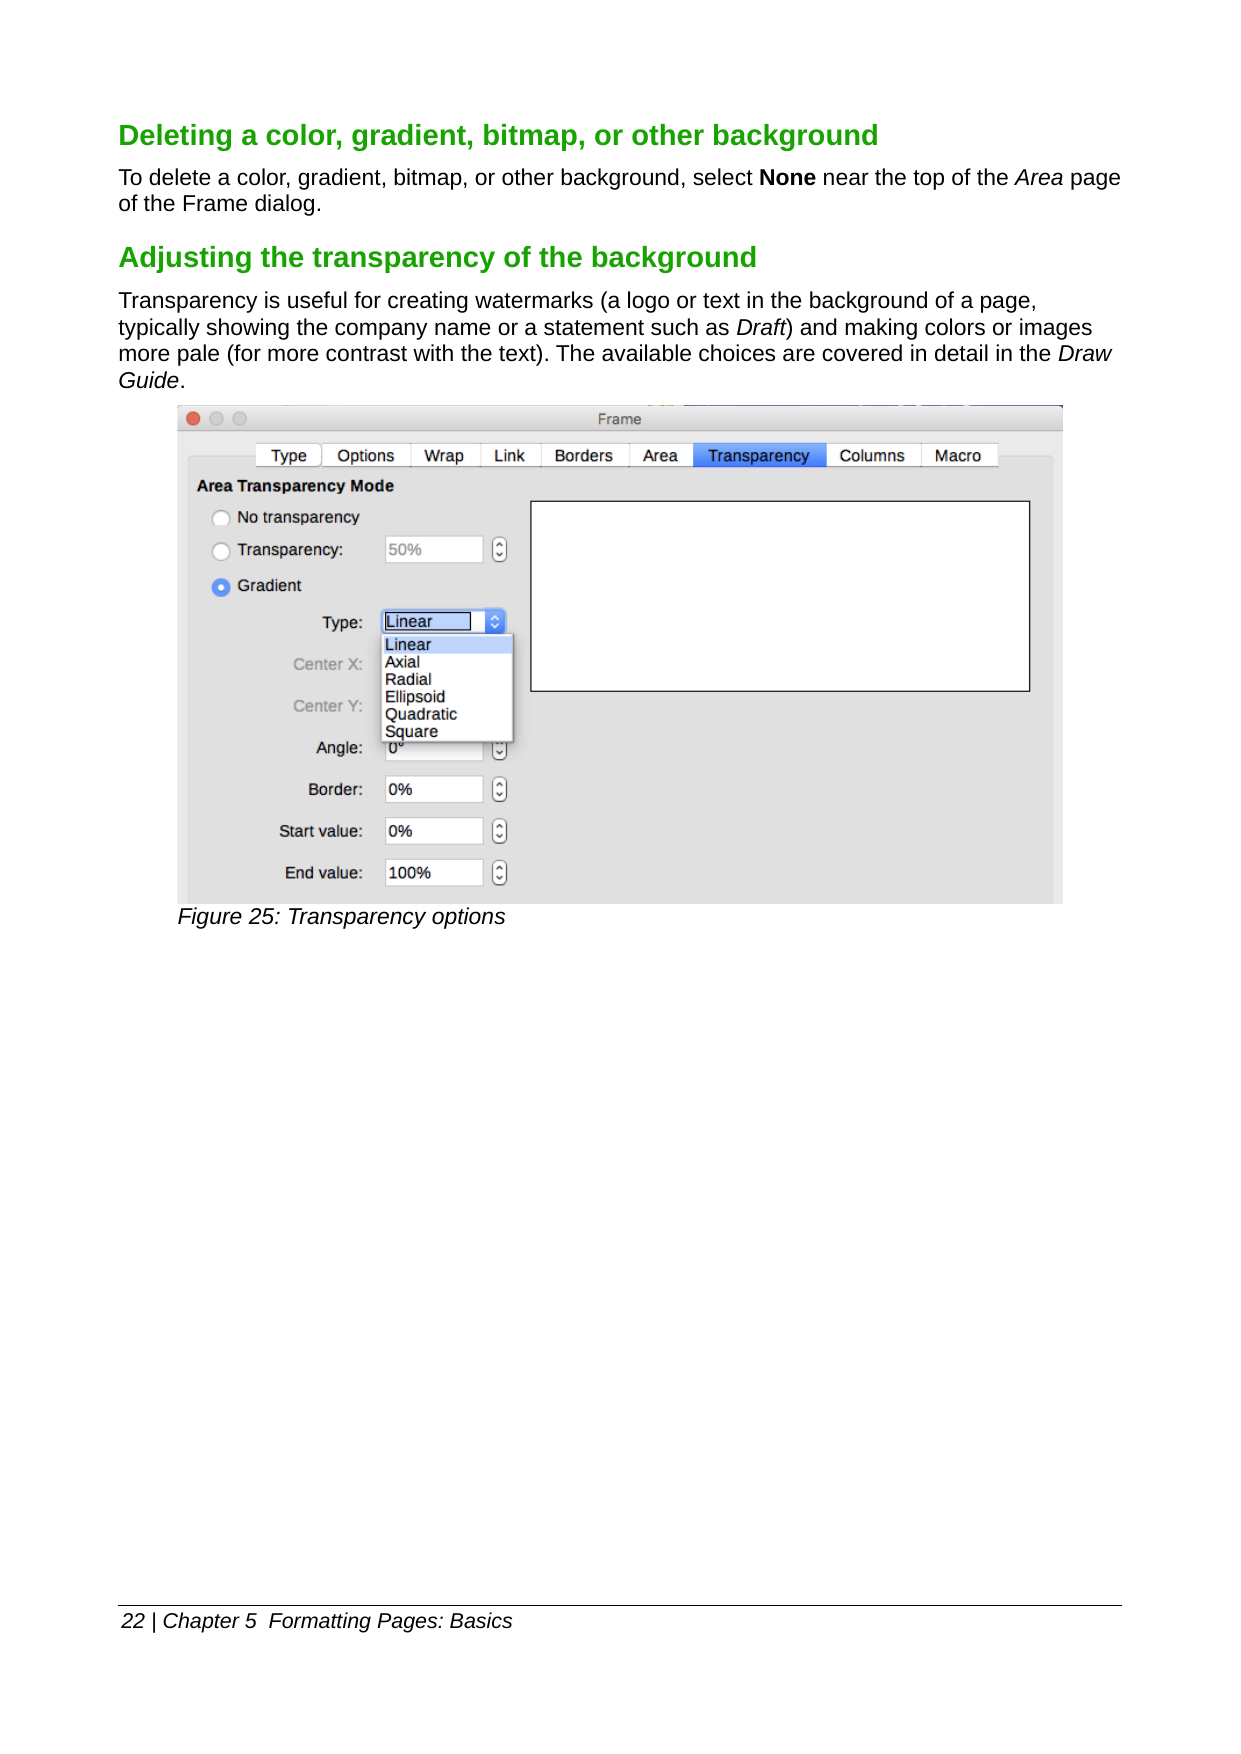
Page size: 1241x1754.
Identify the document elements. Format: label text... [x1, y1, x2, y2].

subtitle Deleting a color, gradient, bitmap, or other background [118, 118, 1122, 152]
text Transparency is useful for creating watermarks (a logo or text in the background of a page, typically showing the company name or a statement such as Draft) and making colors or images more pale (for more contrast with the text). The available choices are covered in detail in the Draw Guide. [118, 285, 1122, 393]
picture [177, 405, 1063, 904]
text Figure 25: Transparency options [177, 904, 1063, 929]
list To delete a color, gradient, bitmap, or other background, select None near the top of the Area page of the Frame dialog. [118, 163, 1122, 216]
subtitle Adjusting the transparency of the background [118, 240, 1122, 273]
